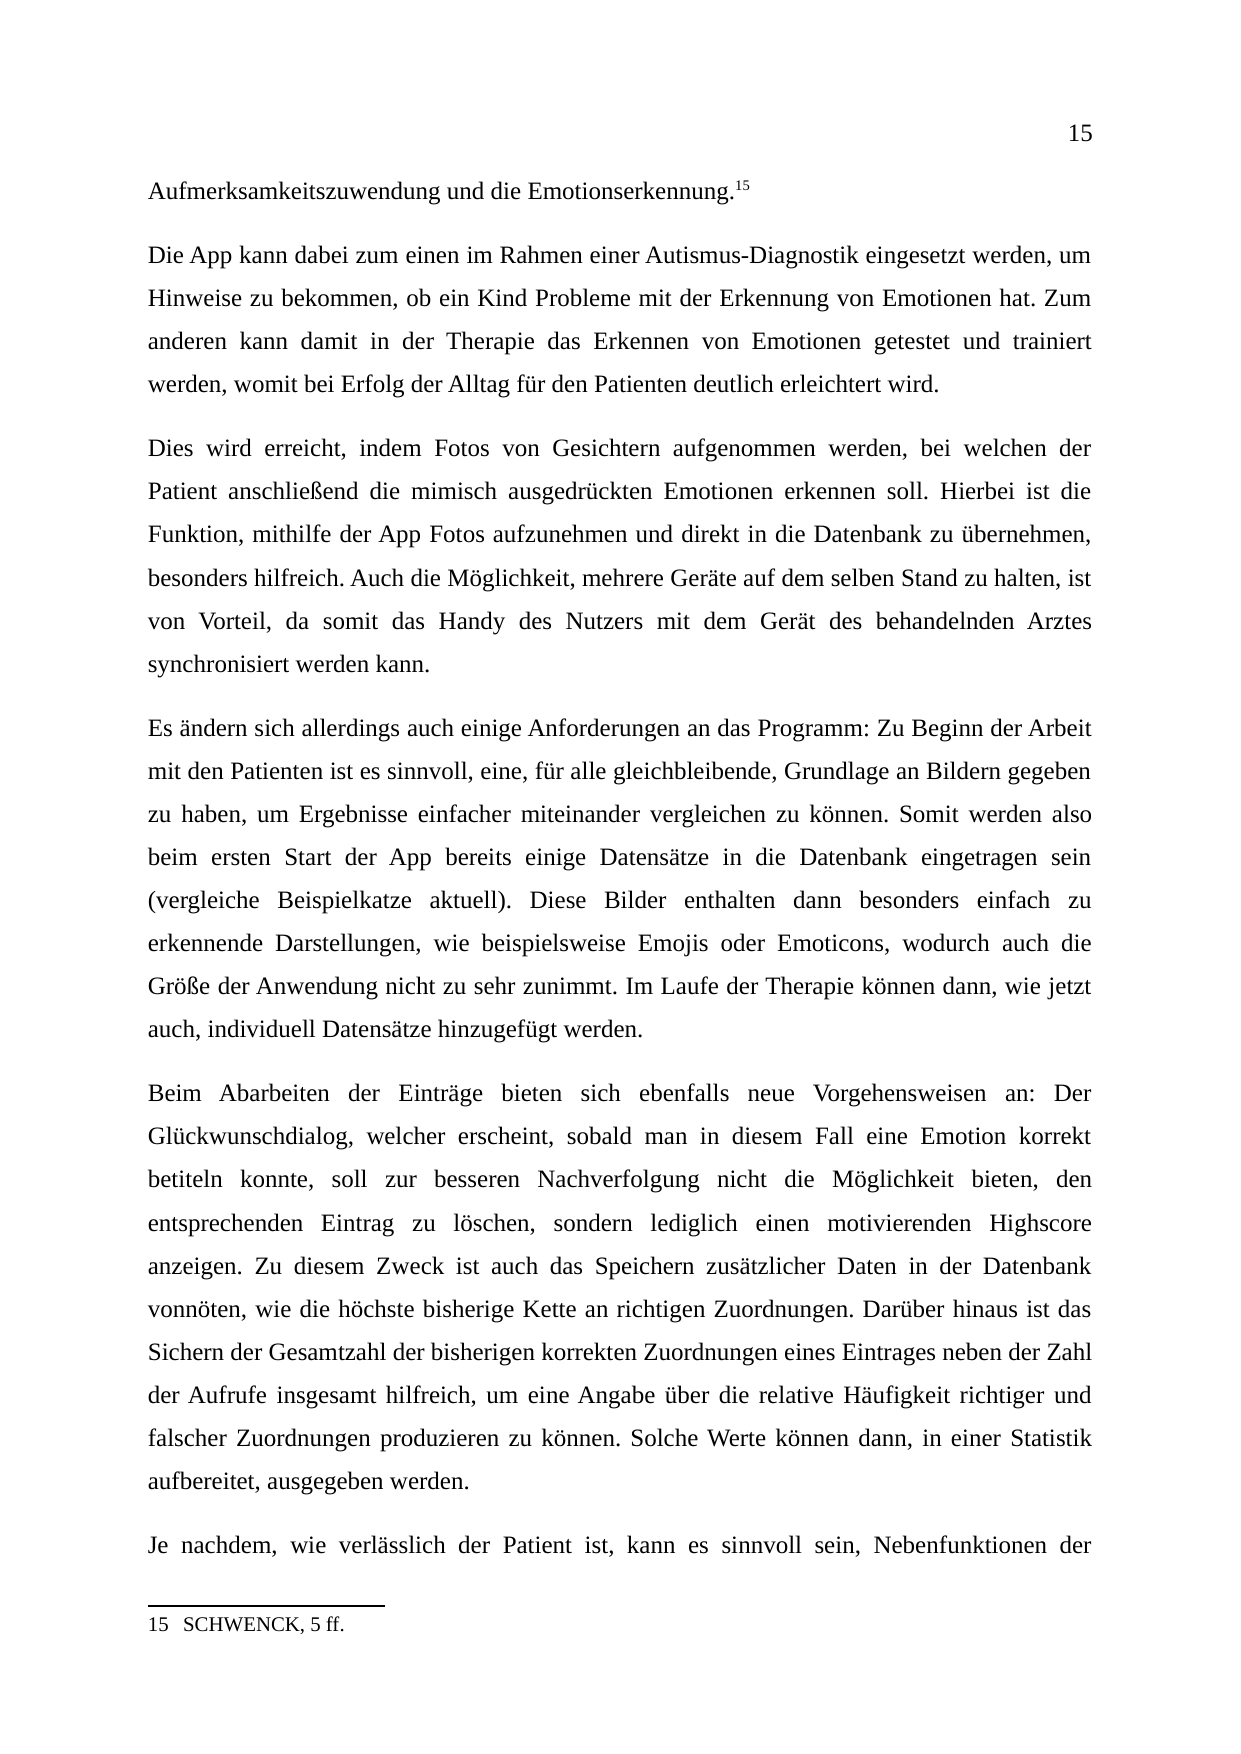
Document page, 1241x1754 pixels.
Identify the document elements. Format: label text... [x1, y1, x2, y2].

text Dies wird erreicht, indem Fotos von Gesichtern aufgenommen werden, bei welchen der Patient anschließend die mimisch ausgedrückten Emotionen erkennen soll. Hierbei ist die Funktion, mithilfe der App Fotos aufzunehmen und direkt in die Datenbank zu übernehmen, besonders hilfreich. Auch die Möglichkeit, mehrere Geräte auf dem selben Stand zu halten, ist von Vorteil, da somit das Handy des Nutzers mit dem Gerät des behandelnden Arztes synchronisiert werden kann. [148, 433, 1093, 678]
text Aufmerksamkeitszuwendung und die Emotionserkennung. [148, 176, 1093, 205]
text SCHWENCK, 5 ff. [148, 1612, 1093, 1636]
text Die App kann dabei zum einen im Rahmen einer Autismus-Diagnostik eingesetzt werden, um Hinweise zu bekommen, ob ein Kind Probleme mit der Erkennung von Emotionen hat. Zum anderen kann damit in der Therapie das Erkennen von Emotionen getestet und trainiert werden, womit bei Erfolg der Alltag für den Patienten deutlich erleichtert wird. [148, 240, 1093, 398]
text Beim Abarbeiten der Einträge bieten sich ebenfalls neue Vorgehensweisen an: Der Glückwunschdialog, welcher erscheint, sobald man in diesem Fall eine Emotion korrekt betiteln konnte, soll zur besseren Nachverfolgung nicht die Möglichkeit bieten, den entsprechenden Eintrag zu löschen, sondern lediglich einen motivierenden Highscore anzeigen. Zu diesem Zweck ist auch das Speichern zusätzlicher Daten in der Datenbank vonnöten, wie die höchste bisherige Kette an richtigen Zuordnungen. Darüber hinaus ist das Sichern der Gesamtzahl der bisherigen korrekten Zuordnungen eines Eintrages neben der Zahl der Aufrufe insgesamt hilfreich, um eine Angabe über die relative Häufigkeit richtiger und falscher Zuordnungen produzieren zu können. Solche Werte können dann, in einer Statistik aufbereitet, ausgegeben werden. [148, 1078, 1093, 1495]
text Je nachdem, wie verlässlich der Patient ist, kann es sinnvoll sein, Nebenfunktionen der [148, 1530, 1093, 1559]
text Es ändern sich allerdings auch einige Anforderungen an das Programm: Zu Beginn der Arbeit mit den Patienten ist es sinnvoll, eine, für alle gleichbleibende, Grundlage an Bildern gegeben zu haben, um Ergebnisse einfacher miteinander vergleichen zu können. Somit werden also beim ersten Start der App bereits einige Datensätze in die Datenbank eingetragen sein (vergleiche Beispielkatze aktuell). Diese Bilder enthalten dann besonders einfach zu erkennende Darstellungen, wie beispielsweise Emojis oder Emoticons, wodurch auch die Größe der Anwendung nicht zu sehr zunimmt. Im Laufe der Therapie können dann, wie jetzt auch, individuell Datensätze hinzugefügt werden. [148, 713, 1093, 1043]
